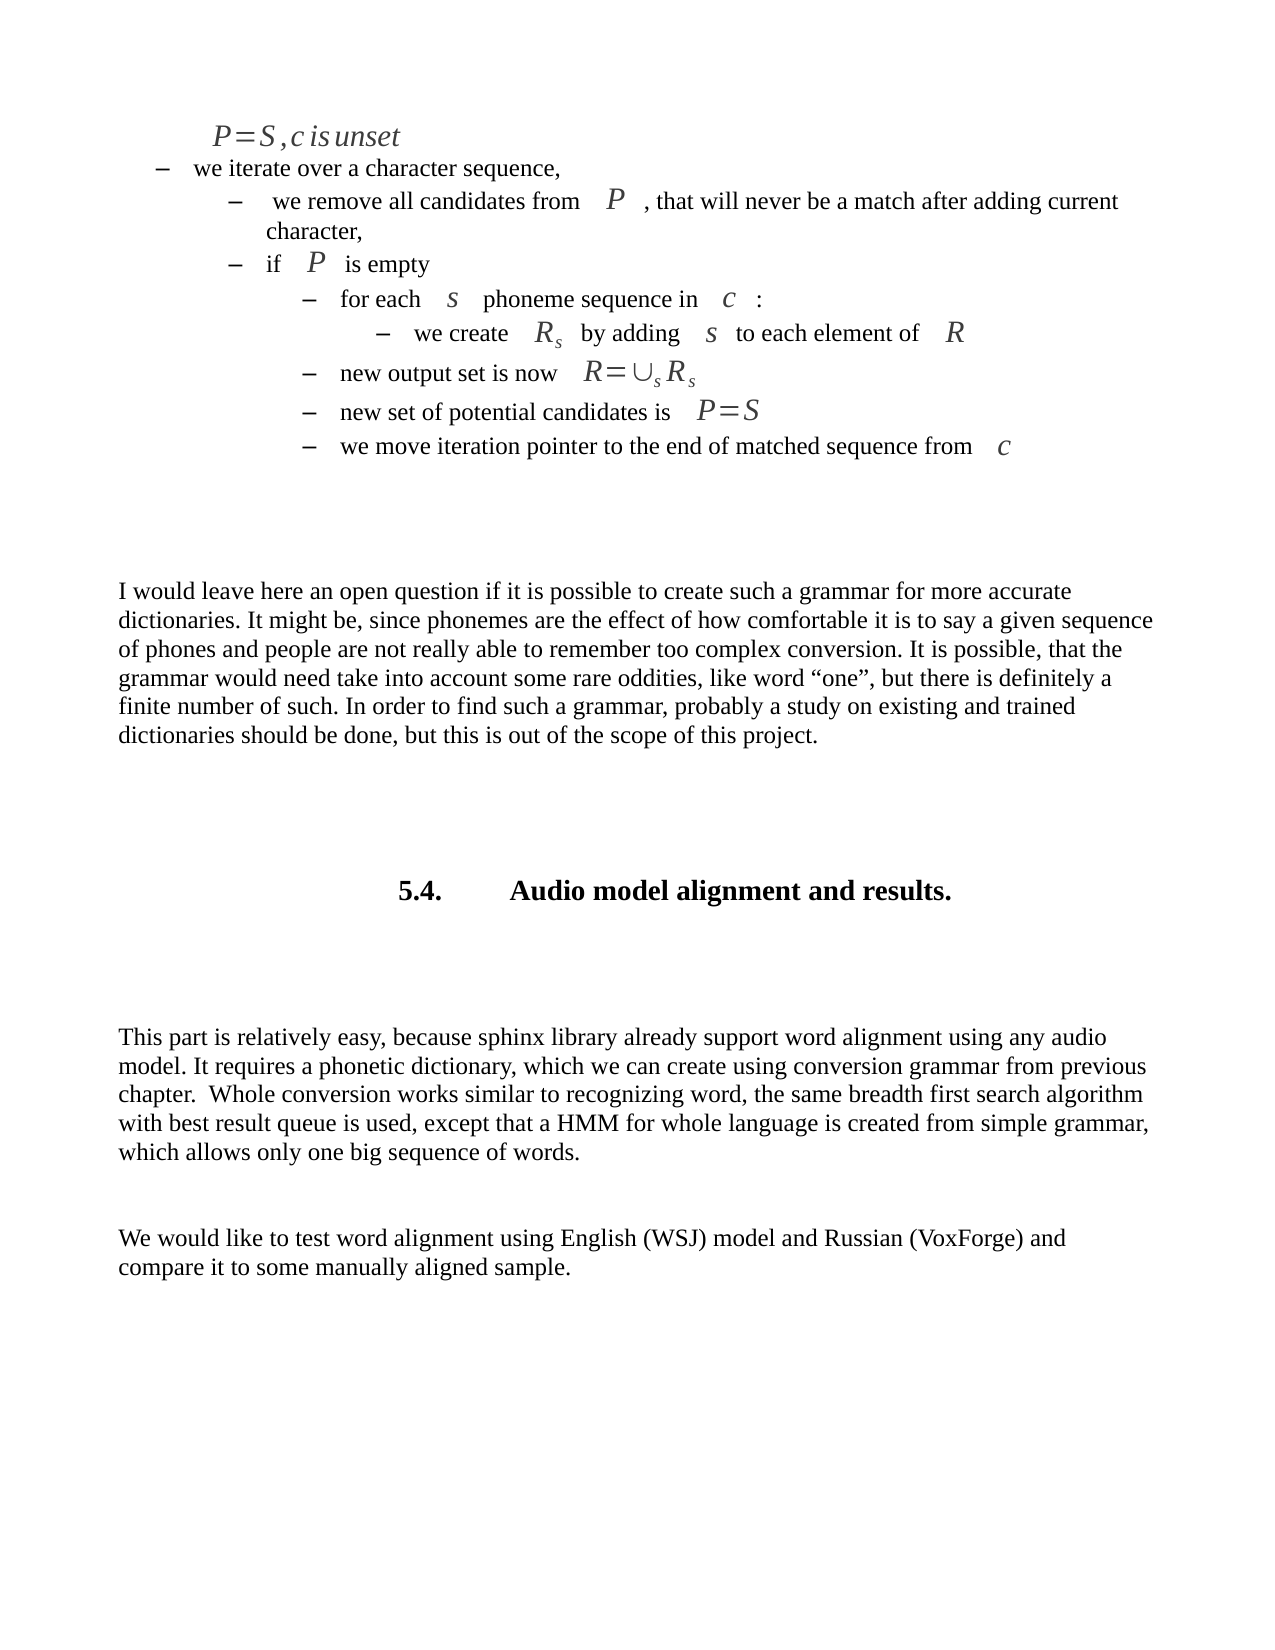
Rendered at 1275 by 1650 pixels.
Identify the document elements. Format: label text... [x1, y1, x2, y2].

list new output set is now [302, 353, 1157, 392]
list we create by adding to each element of [376, 314, 1157, 353]
list we iterate over a character sequence, [156, 153, 1157, 181]
list we move iteration pointer to the end of matched sequence from [302, 427, 1157, 461]
list Audio model alignment and results. [193, 873, 1157, 907]
list for each phoneme sequence in : [302, 279, 1157, 314]
list if is empty [228, 245, 1157, 279]
text I would leave here an open question if it is possible to create such a grammar for more accurate dictionaries. It might be, since phonemes are the effect of how comfortable it is to say a given sequence of phones and people are not really able to remember too complex conversion. It is possible, that the grammar would need take into account some rare oddities, like word “one”, but there is definitely a finite number of such. In order to find such a grammar, probably a study on existing and trained dictionaries should be done, but this is out of the scope of this project. [118, 576, 1157, 749]
text This part is relatively easy, because sphinx library already support word alignment using any audio model. It requires a phonetic dictionary, which we can create using conversion grammar from previous chapter. Whole conversion works similar to recognizing word, the same breadth first search algorithm with best result queue is used, except that a HMM for whole language is created from simple grammar, which allows only one big sequence of words. [118, 1022, 1157, 1166]
text We would like to test word alignment using English (WSJ) model and Russian (VoxForge) and compare it to some manually aligned sample. [118, 1223, 1157, 1281]
list new set of potential candidates is [302, 392, 1157, 427]
list we remove all candidates from , that will never be a match after adding current character, [228, 181, 1157, 245]
